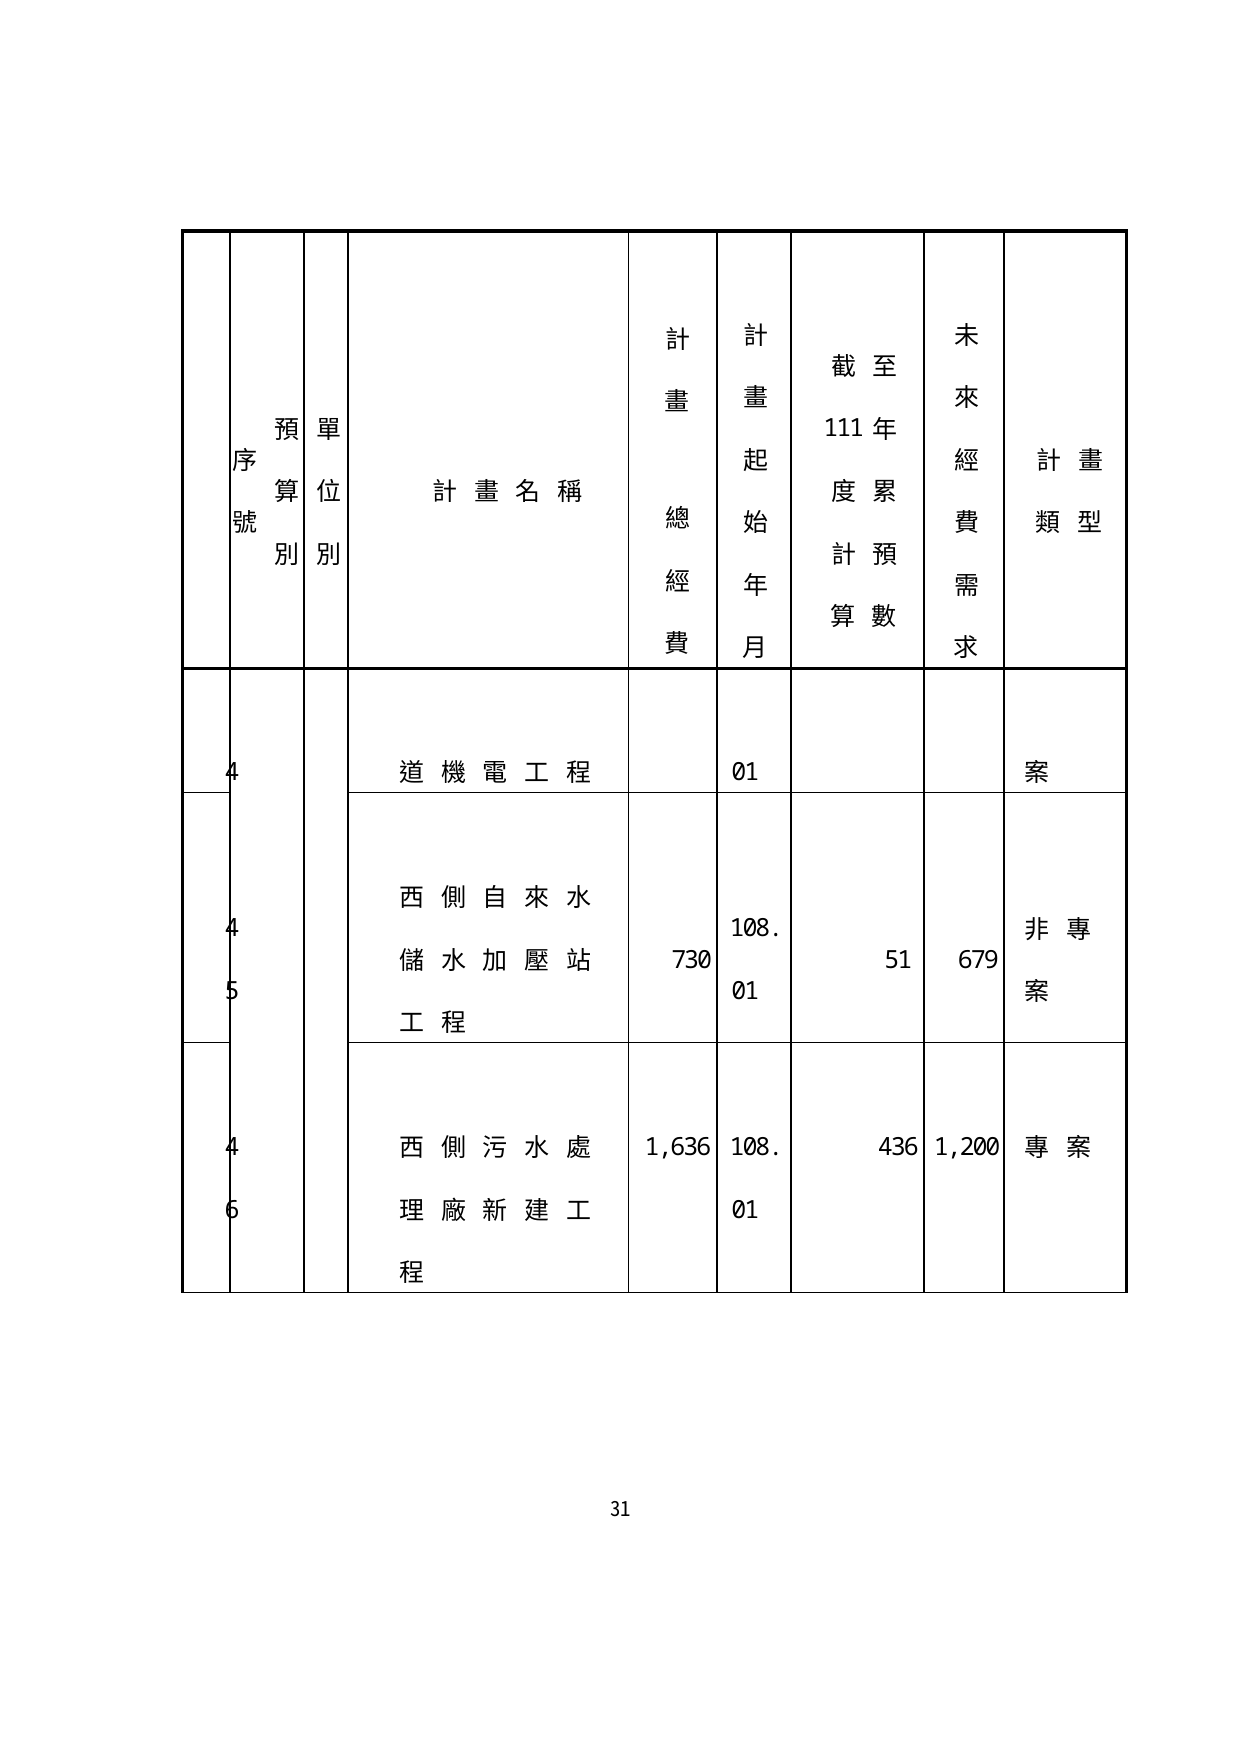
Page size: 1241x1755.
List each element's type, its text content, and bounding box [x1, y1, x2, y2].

table_header 計畫起始年月 [718, 233, 790, 667]
table_cell 46 [184, 1043, 229, 1292]
table_cell 01 [718, 670, 790, 792]
table_cell 案 [1005, 670, 1125, 792]
table_cell [629, 670, 716, 792]
table_cell 44 [184, 670, 229, 792]
table_cell 108.01 [718, 793, 790, 1042]
table_header 計畫 總經費 [629, 233, 716, 667]
table_cell 1,200 [925, 1043, 1003, 1292]
table_cell 西側污水處理廠新建工程 [349, 1043, 628, 1292]
table_header 預算別 [231, 233, 303, 667]
table_header 單位別 [305, 233, 347, 667]
table_header 序號 [184, 233, 229, 667]
table_cell 436 [792, 1043, 923, 1292]
table_cell 108.01 [718, 1043, 790, 1292]
table_cell [305, 670, 347, 1292]
table_cell 桃機 公司 [231, 670, 303, 1292]
table_cell 1,636 [629, 1043, 716, 1292]
table_cell [925, 670, 1003, 792]
table_cell 730 [629, 793, 716, 1042]
table_header 未來經費需求 [925, 233, 1003, 667]
table_cell 西側自來水儲水加壓站工程 [349, 793, 628, 1042]
table_header 計畫名稱 [349, 233, 628, 667]
table_cell 45 [184, 793, 229, 1042]
table_cell 專案 [1005, 1043, 1125, 1292]
table_cell 679 [925, 793, 1003, 1042]
table_cell 51 [792, 793, 923, 1042]
table_cell [792, 670, 923, 792]
table_cell 道機電工程 [349, 670, 628, 792]
table_header 計畫類型 [1005, 233, 1125, 667]
table_header 截至111年度累計預算數 [792, 233, 923, 667]
table_cell 非專案 [1005, 793, 1125, 1042]
